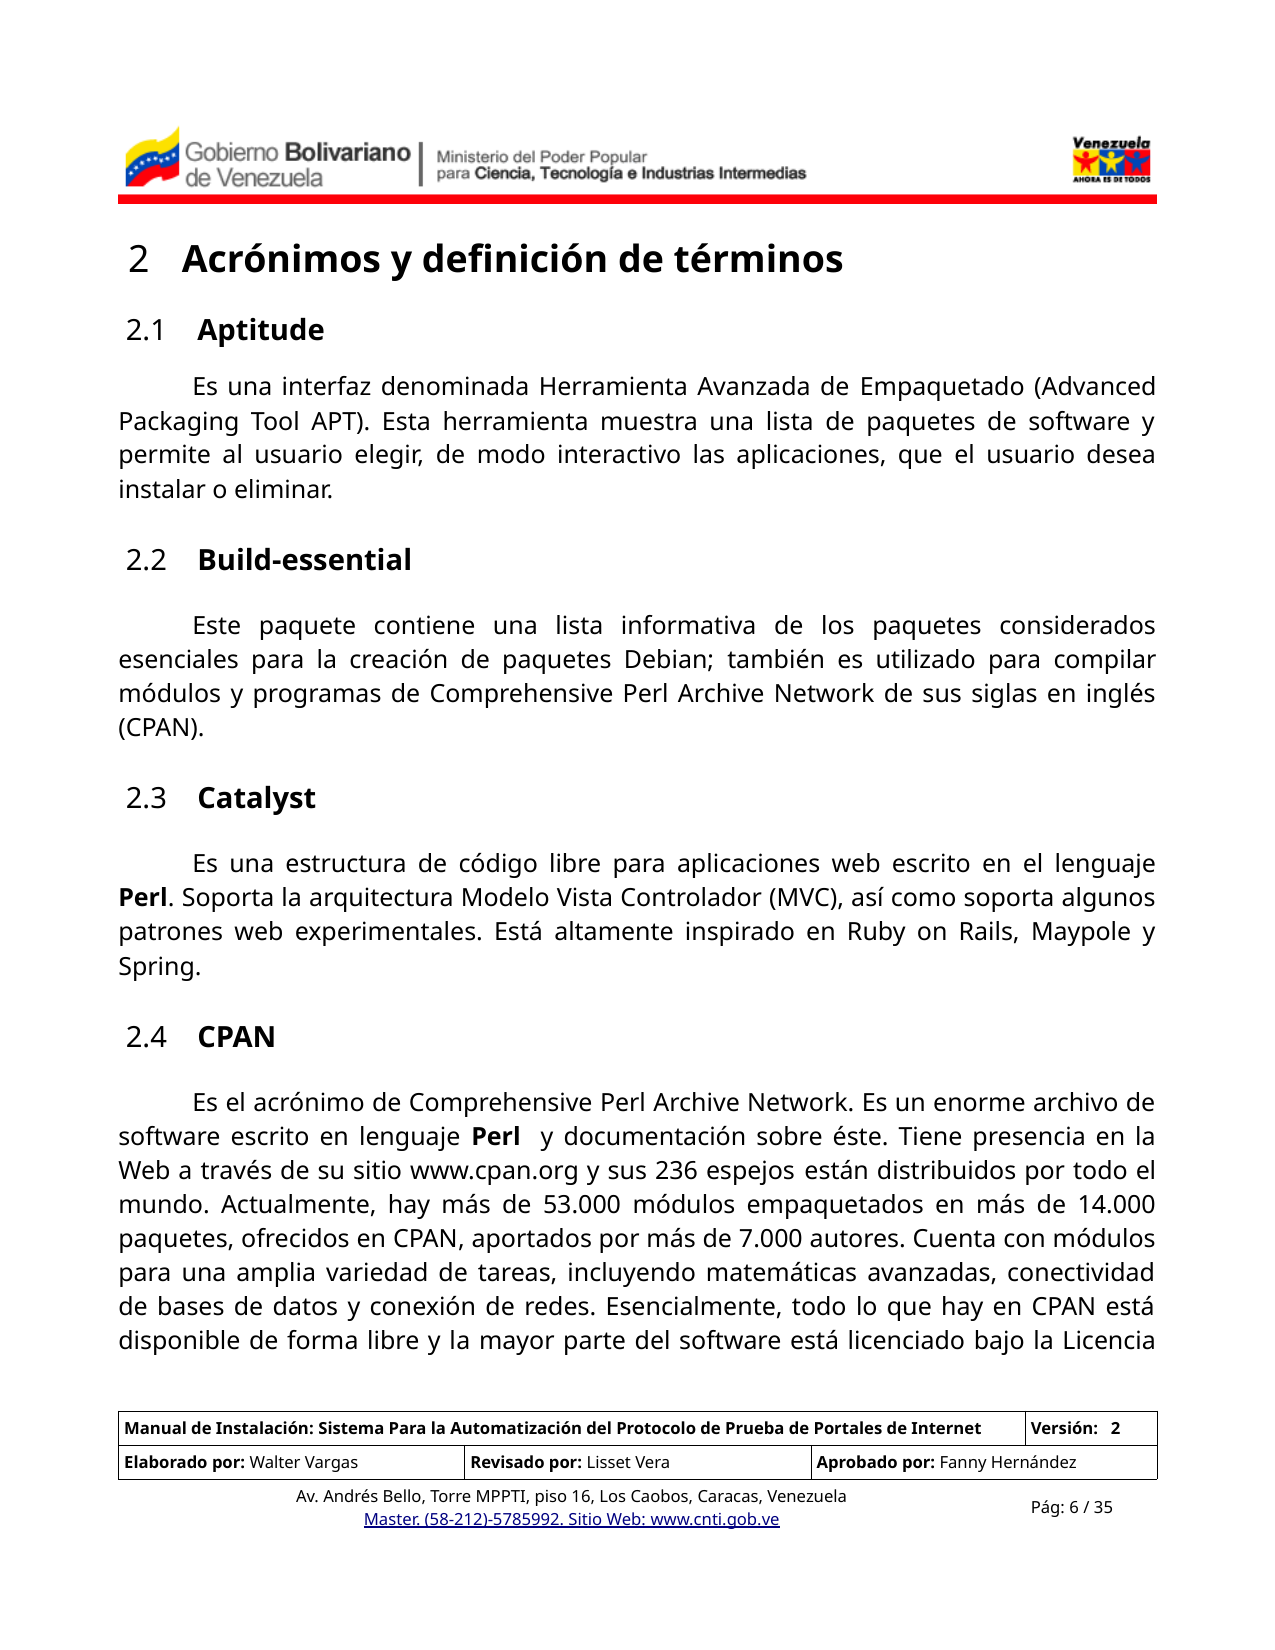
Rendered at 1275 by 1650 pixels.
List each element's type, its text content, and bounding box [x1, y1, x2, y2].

subtitle Catalyst [118, 778, 1157, 817]
subtitle Acrónimos y definición de términos [118, 233, 1157, 284]
text Es una estructura de código libre para aplicaciones web escrito en el lenguaje Perl. Soporta la arquitectura Modelo Vista Controlador (MVC), así como soporta algunos patrones web experimentales. Está altamente inspirado en Ruby on Rails, Maypole y Spring. [118, 837, 1157, 982]
subtitle Aptitude [118, 309, 1157, 349]
picture [118, 118, 1157, 204]
text Es el acrónimo de Comprehensive Perl Archive Network. Es un enorme archivo de software escrito en lenguaje Perl y documentación sobre éste. Tiene presencia en la Web a través de su sitio www.cpan.org y sus 236 espejos están distribuidos por todo el mundo. Actualmente, hay más de 53.000 módulos empaquetados en más de 14.000 paquetes, ofrecidos en CPAN, aportados por más de 7.000 autores. Cuenta con módulos para una amplia variedad de tareas, incluyendo matemáticas avanzadas, conectividad de bases de datos y conexión de redes. Esencialmente, todo lo que hay en CPAN está disponible de forma libre y la mayor parte del software está licenciado bajo la Licencia [118, 1076, 1157, 1357]
text Es una interfaz denominada Herramienta Avanzada de Empaquetado (Advanced Packaging Tool APT). Esta herramienta muestra una lista de paquetes de software y permite al usuario elegir, de modo interactivo las aplicaciones, que el usuario desea instalar o eliminar. [118, 369, 1157, 505]
text Este paquete contiene una lista informativa de los paquetes considerados esenciales para la creación de paquetes Debian; también es utilizado para compilar módulos y programas de Comprehensive Perl Archive Network de sus siglas en inglés (CPAN). [118, 599, 1157, 744]
subtitle CPAN [118, 1016, 1157, 1056]
subtitle Build-essential [118, 539, 1157, 579]
